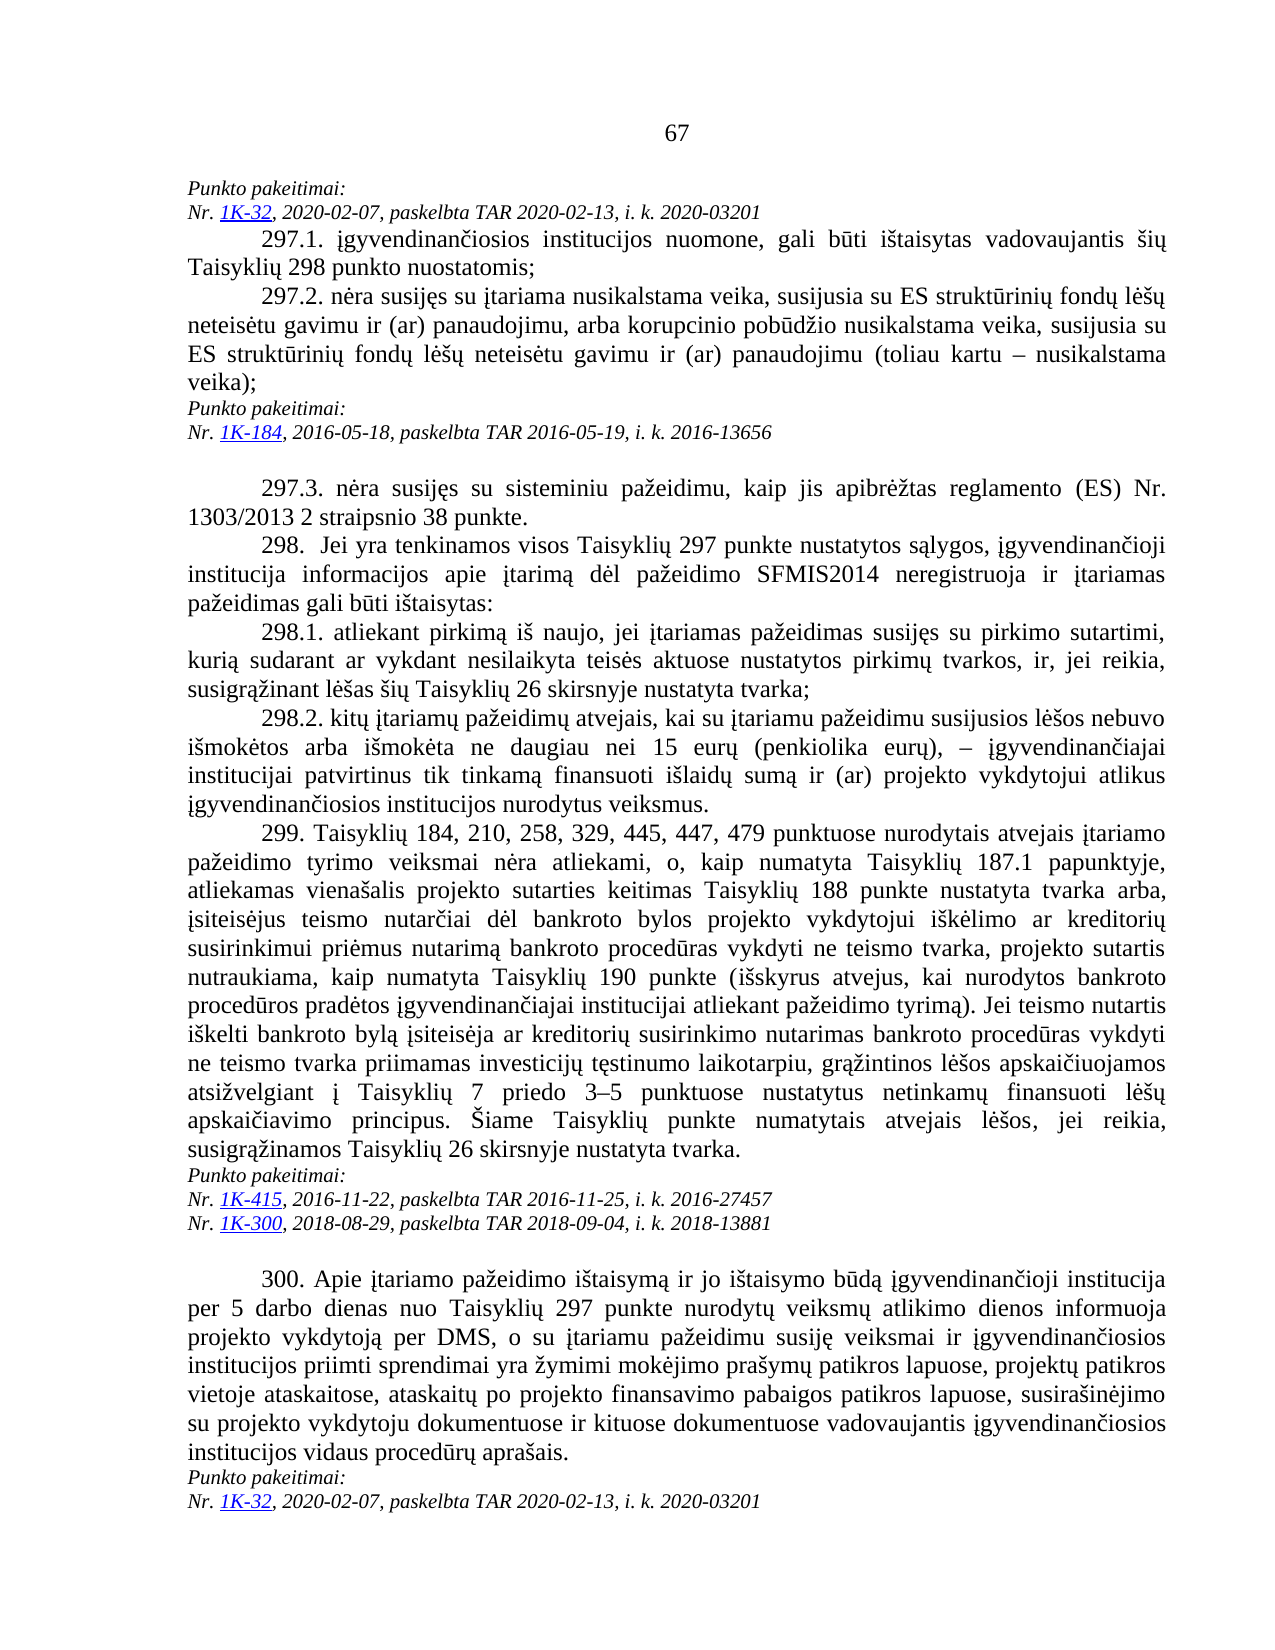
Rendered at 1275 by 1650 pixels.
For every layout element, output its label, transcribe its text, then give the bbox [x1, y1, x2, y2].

text Punkto pakeitimai: [187, 396, 1167, 420]
text Nr. 1K-300, 2018-08-29, paskelbta TAR 2018-09-04, i. k. 2018-13881 [187, 1211, 1167, 1235]
text 297.3. nėra susijęs su sisteminiu pažeidimu, kaip jis apibrėžtas reglamento (ES) Nr. 1303/2013 2 straipsnio 38 punkte. [187, 473, 1167, 531]
text 299. Taisyklių 184, 210, 258, 329, 445, 447, 479 punktuose nurodytais atvejais įtariamo pažeidimo tyrimo veiksmai nėra atliekami, o, kaip numatyta Taisyklių 187.1 papunktyje, atliekamas vienašalis projekto sutarties keitimas Taisyklių 188 punkte nustatyta tvarka arba, įsiteisėjus teismo nutarčiai dėl bankroto bylos projekto vykdytojui iškėlimo ar kreditorių susirinkimui priėmus nutarimą bankroto procedūras vykdyti ne teismo tvarka, projekto sutartis nutraukiama, kaip numatyta Taisyklių 190 punkte (išskyrus atvejus, kai nurodytos bankroto procedūros pradėtos įgyvendinančiajai institucijai atliekant pažeidimo tyrimą). Jei teismo nutartis iškelti bankroto bylą įsiteisėja ar kreditorių susirinkimo nutarimas bankroto procedūras vykdyti ne teismo tvarka priimamas investicijų tęstinumo laikotarpiu, grąžintinos lėšos apskaičiuojamos atsižvelgiant į Taisyklių 7 priedo 3–5 punktuose nustatytus netinkamų finansuoti lėšų apskaičiavimo principus. Šiame Taisyklių punkte numatytais atvejais lėšos, jei reikia, susigrąžinamos Taisyklių 26 skirsnyje nustatyta tvarka. [187, 818, 1167, 1163]
text Punkto pakeitimai: [187, 1163, 1167, 1187]
text Nr. 1K-415, 2016-11-22, paskelbta TAR 2016-11-25, i. k. 2016-27457 [187, 1187, 1167, 1211]
text 298. Jei yra tenkinamos visos Taisyklių 297 punkte nustatytos sąlygos, įgyvendinančioji institucija informacijos apie įtarimą dėl pažeidimo SFMIS2014 neregistruoja ir įtariamas pažeidimas gali būti ištaisytas: [187, 531, 1167, 617]
text Punkto pakeitimai: [187, 1465, 1167, 1489]
text 297.2. nėra susijęs su įtariama nusikalstama veika, susijusia su ES struktūrinių fondų lėšų neteisėtu gavimu ir (ar) panaudojimu, arba korupcinio pobūdžio nusikalstama veika, susijusia su ES struktūrinių fondų lėšų neteisėtu gavimu ir (ar) panaudojimu (toliau kartu – nusikalstama veika); [187, 281, 1167, 396]
text Nr. 1K-32, 2020-02-07, paskelbta TAR 2020-02-13, i. k. 2020-03201 [187, 200, 1167, 224]
text Nr. 1K-32, 2020-02-07, paskelbta TAR 2020-02-13, i. k. 2020-03201 [187, 1489, 1167, 1513]
text Punkto pakeitimai: [187, 176, 1167, 200]
text 297.1. įgyvendinančiosios institucijos nuomone, gali būti ištaisytas vadovaujantis šių Taisyklių 298 punkto nuostatomis; [187, 224, 1167, 281]
text 298.1. atliekant pirkimą iš naujo, jei įtariamas pažeidimas susijęs su pirkimo sutartimi, kurią sudarant ar vykdant nesilaikyta teisės aktuose nustatytos pirkimų tvarkos, ir, jei reikia, susigrąžinant lėšas šių Taisyklių 26 skirsnyje nustatyta tvarka; [187, 617, 1167, 703]
text 300. Apie įtariamo pažeidimo ištaisymą ir jo ištaisymo būdą įgyvendinančioji institucija per 5 darbo dienas nuo Taisyklių 297 punkte nurodytų veiksmų atlikimo dienos informuoja projekto vykdytoją per DMS, o su įtariamu pažeidimu susiję veiksmai ir įgyvendinančiosios institucijos priimti sprendimai yra žymimi mokėjimo prašymų patikros lapuose, projektų patikros vietoje ataskaitose, ataskaitų po projekto finansavimo pabaigos patikros lapuose, susirašinėjimo su projekto vykdytoju dokumentuose ir kituose dokumentuose vadovaujantis įgyvendinančiosios institucijos vidaus procedūrų aprašais. [187, 1264, 1167, 1465]
text Nr. 1K-184, 2016-05-18, paskelbta TAR 2016-05-19, i. k. 2016-13656 [187, 420, 1167, 444]
text 298.2. kitų įtariamų pažeidimų atvejais, kai su įtariamu pažeidimu susijusios lėšos nebuvo išmokėtos arba išmokėta ne daugiau nei 15 eurų (penkiolika eurų), – įgyvendinančiajai institucijai patvirtinus tik tinkamą finansuoti išlaidų sumą ir (ar) projekto vykdytojui atlikus įgyvendinančiosios institucijos nurodytus veiksmus. [187, 703, 1167, 818]
